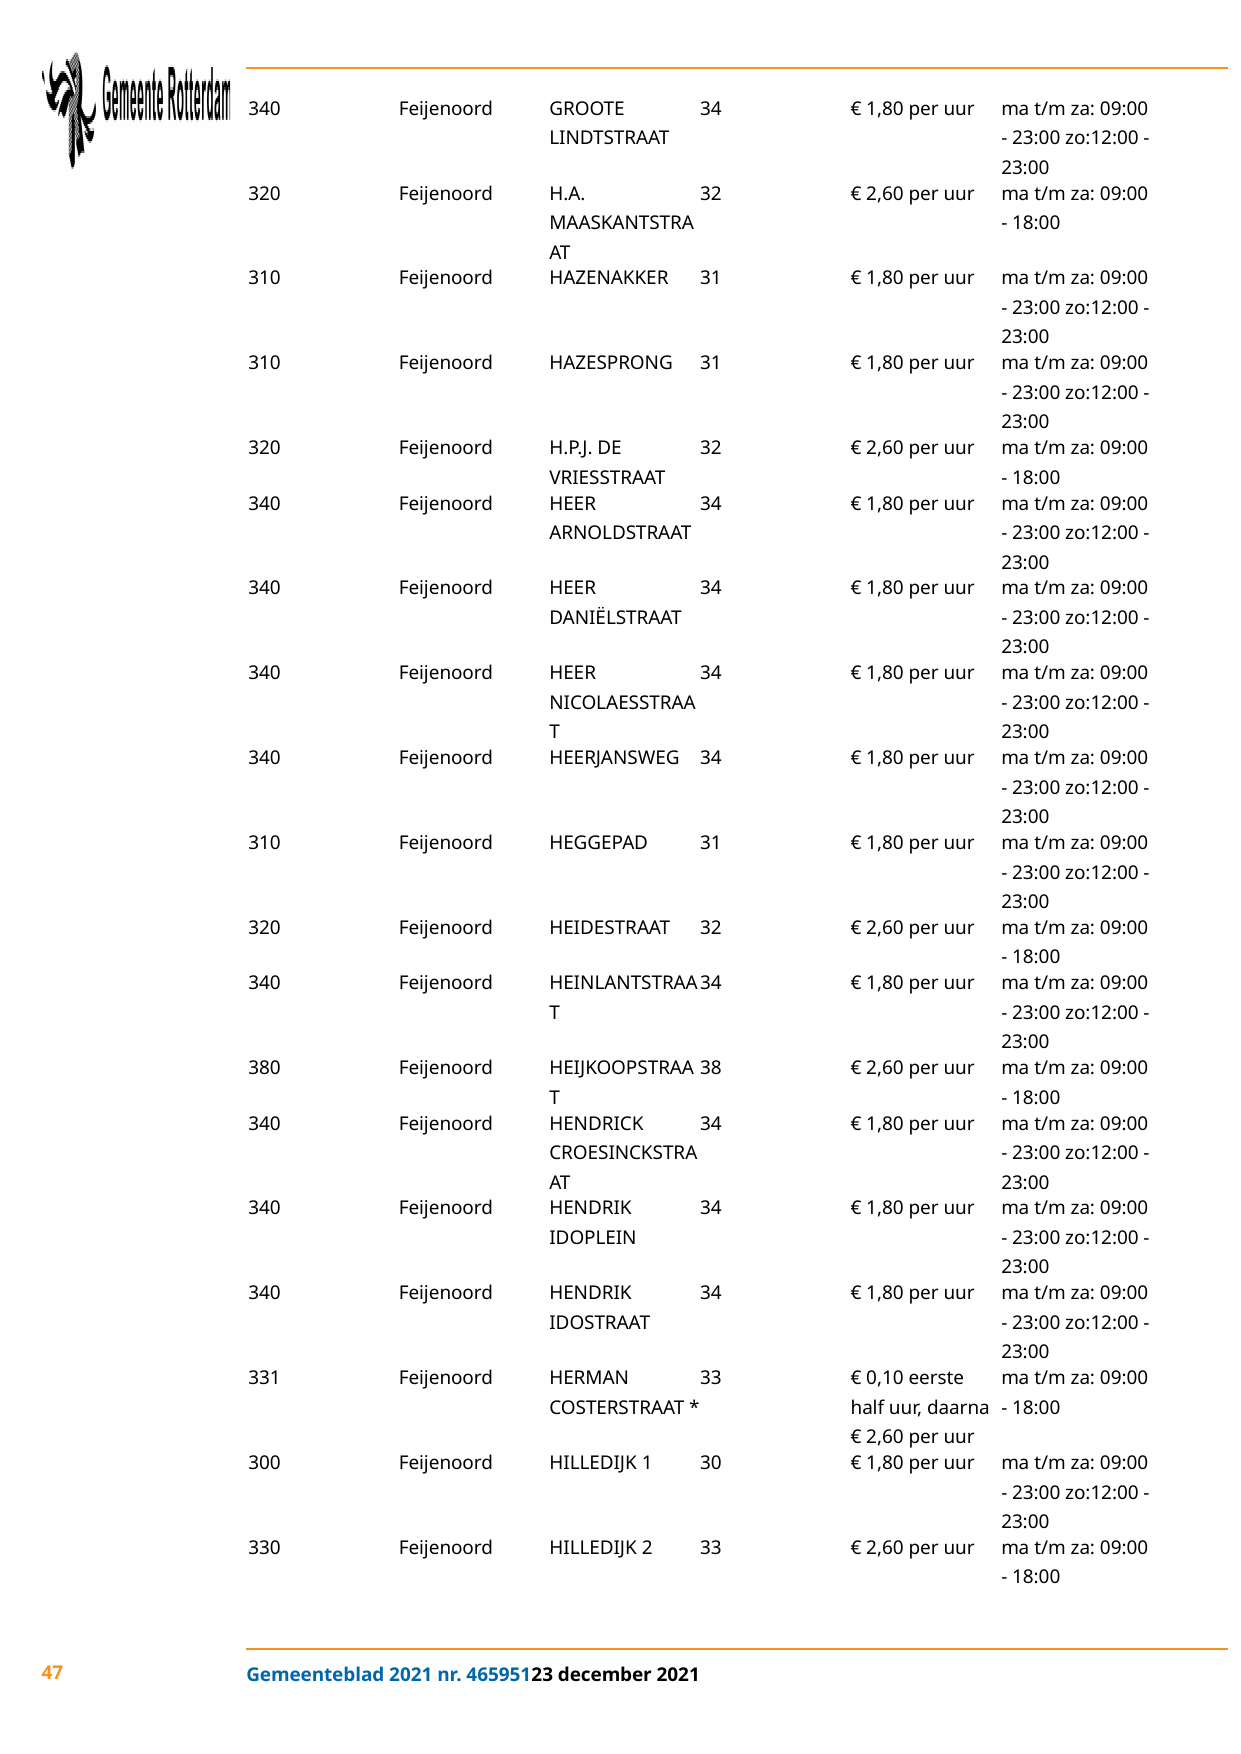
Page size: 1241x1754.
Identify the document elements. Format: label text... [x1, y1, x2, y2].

table_cell 31 [700, 829, 850, 914]
table_cell € 2,60 per uur [850, 180, 1001, 264]
table_cell € 2,60 per uur [850, 1054, 1001, 1110]
table_cell 34 [700, 1195, 850, 1279]
table_cell Feijenoord [399, 265, 549, 349]
table_cell 30 [700, 1449, 850, 1534]
table_cell 310 [248, 829, 398, 914]
table_cell HEERJANSWEG [549, 744, 700, 829]
table_cell HEIDESTRAAT [549, 914, 700, 969]
table_cell € 1,80 per uur [850, 829, 1001, 914]
table_cell ma t/m za: 09:00 - 23:00 zo:12:00 - 23:00 [1001, 970, 1152, 1054]
table_cell € 1,80 per uur [850, 1110, 1001, 1194]
table_cell € 1,80 per uur [850, 744, 1001, 829]
table_cell 34 [700, 744, 850, 829]
table_cell ma t/m za: 09:00 - 18:00 [1001, 1054, 1152, 1110]
table_cell 340 [248, 970, 398, 1054]
table_cell HEIJKOOPSTRAAT [549, 1054, 700, 1110]
table_cell € 1,80 per uur [850, 1280, 1001, 1364]
table_cell 340 [248, 1280, 398, 1364]
table_cell 33 [700, 1364, 850, 1449]
table_cell 320 [248, 180, 398, 264]
table_cell HILLEDIJK 2 [549, 1534, 700, 1589]
table_cell Feijenoord [399, 95, 549, 180]
table_cell 33 [700, 1534, 850, 1589]
table_cell 31 [700, 350, 850, 434]
table_cell ma t/m za: 09:00 - 18:00 [1001, 434, 1152, 490]
table_cell € 1,80 per uur [850, 265, 1001, 349]
table_cell € 2,60 per uur [850, 914, 1001, 969]
table_cell 340 [248, 95, 398, 180]
table_cell ma t/m za: 09:00 - 23:00 zo:12:00 - 23:00 [1001, 265, 1152, 349]
table_cell Feijenoord [399, 914, 549, 969]
table_cell HEGGEPAD [549, 829, 700, 914]
table_cell HEINLANTSTRAAT [549, 970, 700, 1054]
table_cell Feijenoord [399, 490, 549, 574]
table_cell 32 [700, 914, 850, 969]
table_cell 34 [700, 490, 850, 574]
table_cell € 2,60 per uur [850, 1534, 1001, 1589]
table_cell ma t/m za: 09:00 - 23:00 zo:12:00 - 23:00 [1001, 1449, 1152, 1534]
table_cell 34 [700, 1110, 850, 1194]
table_cell Feijenoord [399, 1534, 549, 1589]
table_cell HEER DANIËLSTRAAT [549, 575, 700, 659]
table_cell ma t/m za: 09:00 - 23:00 zo:12:00 - 23:00 [1001, 744, 1152, 829]
table_cell ma t/m za: 09:00 - 18:00 [1001, 1534, 1152, 1589]
table_cell HEER ARNOLDSTRAAT [549, 490, 700, 574]
table_cell H.A. MAASKANTSTRAAT [549, 180, 700, 264]
table_cell ma t/m za: 09:00 - 23:00 zo:12:00 - 23:00 [1001, 1280, 1152, 1364]
table_cell 310 [248, 350, 398, 434]
table_cell ma t/m za: 09:00 - 18:00 [1001, 180, 1152, 264]
table_cell Feijenoord [399, 1054, 549, 1110]
table_cell 340 [248, 1110, 398, 1194]
table_cell ma t/m za: 09:00 - 23:00 zo:12:00 - 23:00 [1001, 829, 1152, 914]
table_cell ma t/m za: 09:00 - 23:00 zo:12:00 - 23:00 [1001, 490, 1152, 574]
table_cell 32 [700, 180, 850, 264]
table_cell 340 [248, 575, 398, 659]
table_cell Feijenoord [399, 350, 549, 434]
table_cell ma t/m za: 09:00 - 23:00 zo:12:00 - 23:00 [1001, 575, 1152, 659]
picture [41, 47, 231, 172]
table_cell Feijenoord [399, 660, 549, 744]
table_cell 340 [248, 490, 398, 574]
table_cell 380 [248, 1054, 398, 1110]
table_cell € 2,60 per uur [850, 434, 1001, 490]
table_cell Feijenoord [399, 1364, 549, 1449]
table_cell 330 [248, 1534, 398, 1589]
table_cell Feijenoord [399, 1110, 549, 1194]
table_cell 34 [700, 1280, 850, 1364]
table_cell € 1,80 per uur [850, 1195, 1001, 1279]
table_cell 32 [700, 434, 850, 490]
table_cell ma t/m za: 09:00 - 23:00 zo:12:00 - 23:00 [1001, 1110, 1152, 1194]
table_cell € 1,80 per uur [850, 490, 1001, 574]
table_cell € 0,10 eerste half uur, daarna € 2,60 per uur [850, 1364, 1001, 1449]
table_cell 300 [248, 1449, 398, 1534]
table_cell HERMAN COSTERSTRAAT * [549, 1364, 700, 1449]
table_cell Feijenoord [399, 1195, 549, 1279]
table_cell 331 [248, 1364, 398, 1449]
table_cell 340 [248, 660, 398, 744]
table_cell 340 [248, 1195, 398, 1279]
table_cell Feijenoord [399, 1449, 549, 1534]
table_cell 34 [700, 660, 850, 744]
table_cell HENDRIK IDOPLEIN [549, 1195, 700, 1279]
table_cell € 1,80 per uur [850, 575, 1001, 659]
table_cell 38 [700, 1054, 850, 1110]
table_cell ma t/m za: 09:00 - 23:00 zo:12:00 - 23:00 [1001, 660, 1152, 744]
table_cell Feijenoord [399, 180, 549, 264]
table_cell ma t/m za: 09:00 - 18:00 [1001, 1364, 1152, 1449]
table_cell 31 [700, 265, 850, 349]
table_cell HAZESPRONG [549, 350, 700, 434]
table_cell ma t/m za: 09:00 - 23:00 zo:12:00 - 23:00 [1001, 95, 1152, 180]
table_cell 320 [248, 914, 398, 969]
table_cell Feijenoord [399, 1280, 549, 1364]
table_cell € 1,80 per uur [850, 350, 1001, 434]
table_cell 34 [700, 95, 850, 180]
table_cell € 1,80 per uur [850, 970, 1001, 1054]
table_cell H.P.J. DE VRIESSTRAAT [549, 434, 700, 490]
table_cell ma t/m za: 09:00 - 23:00 zo:12:00 - 23:00 [1001, 350, 1152, 434]
table_cell ma t/m za: 09:00 - 18:00 [1001, 914, 1152, 969]
table_cell HILLEDIJK 1 [549, 1449, 700, 1534]
table_cell HEER NICOLAESSTRAAT [549, 660, 700, 744]
table_cell HENDRIK IDOSTRAAT [549, 1280, 700, 1364]
table_cell 34 [700, 575, 850, 659]
table_cell Feijenoord [399, 829, 549, 914]
table_cell GROOTE LINDTSTRAAT [549, 95, 700, 180]
table_cell € 1,80 per uur [850, 660, 1001, 744]
table_cell ma t/m za: 09:00 - 23:00 zo:12:00 - 23:00 [1001, 1195, 1152, 1279]
table_cell Feijenoord [399, 744, 549, 829]
table_cell 34 [700, 970, 850, 1054]
table_cell € 1,80 per uur [850, 1449, 1001, 1534]
table_cell 340 [248, 744, 398, 829]
table_cell HENDRICK CROESINCKSTRAAT [549, 1110, 700, 1194]
table_cell HAZENAKKER [549, 265, 700, 349]
table_cell € 1,80 per uur [850, 95, 1001, 180]
table_cell Feijenoord [399, 970, 549, 1054]
table_cell 310 [248, 265, 398, 349]
table_cell Feijenoord [399, 575, 549, 659]
table_cell 320 [248, 434, 398, 490]
table_cell Feijenoord [399, 434, 549, 490]
